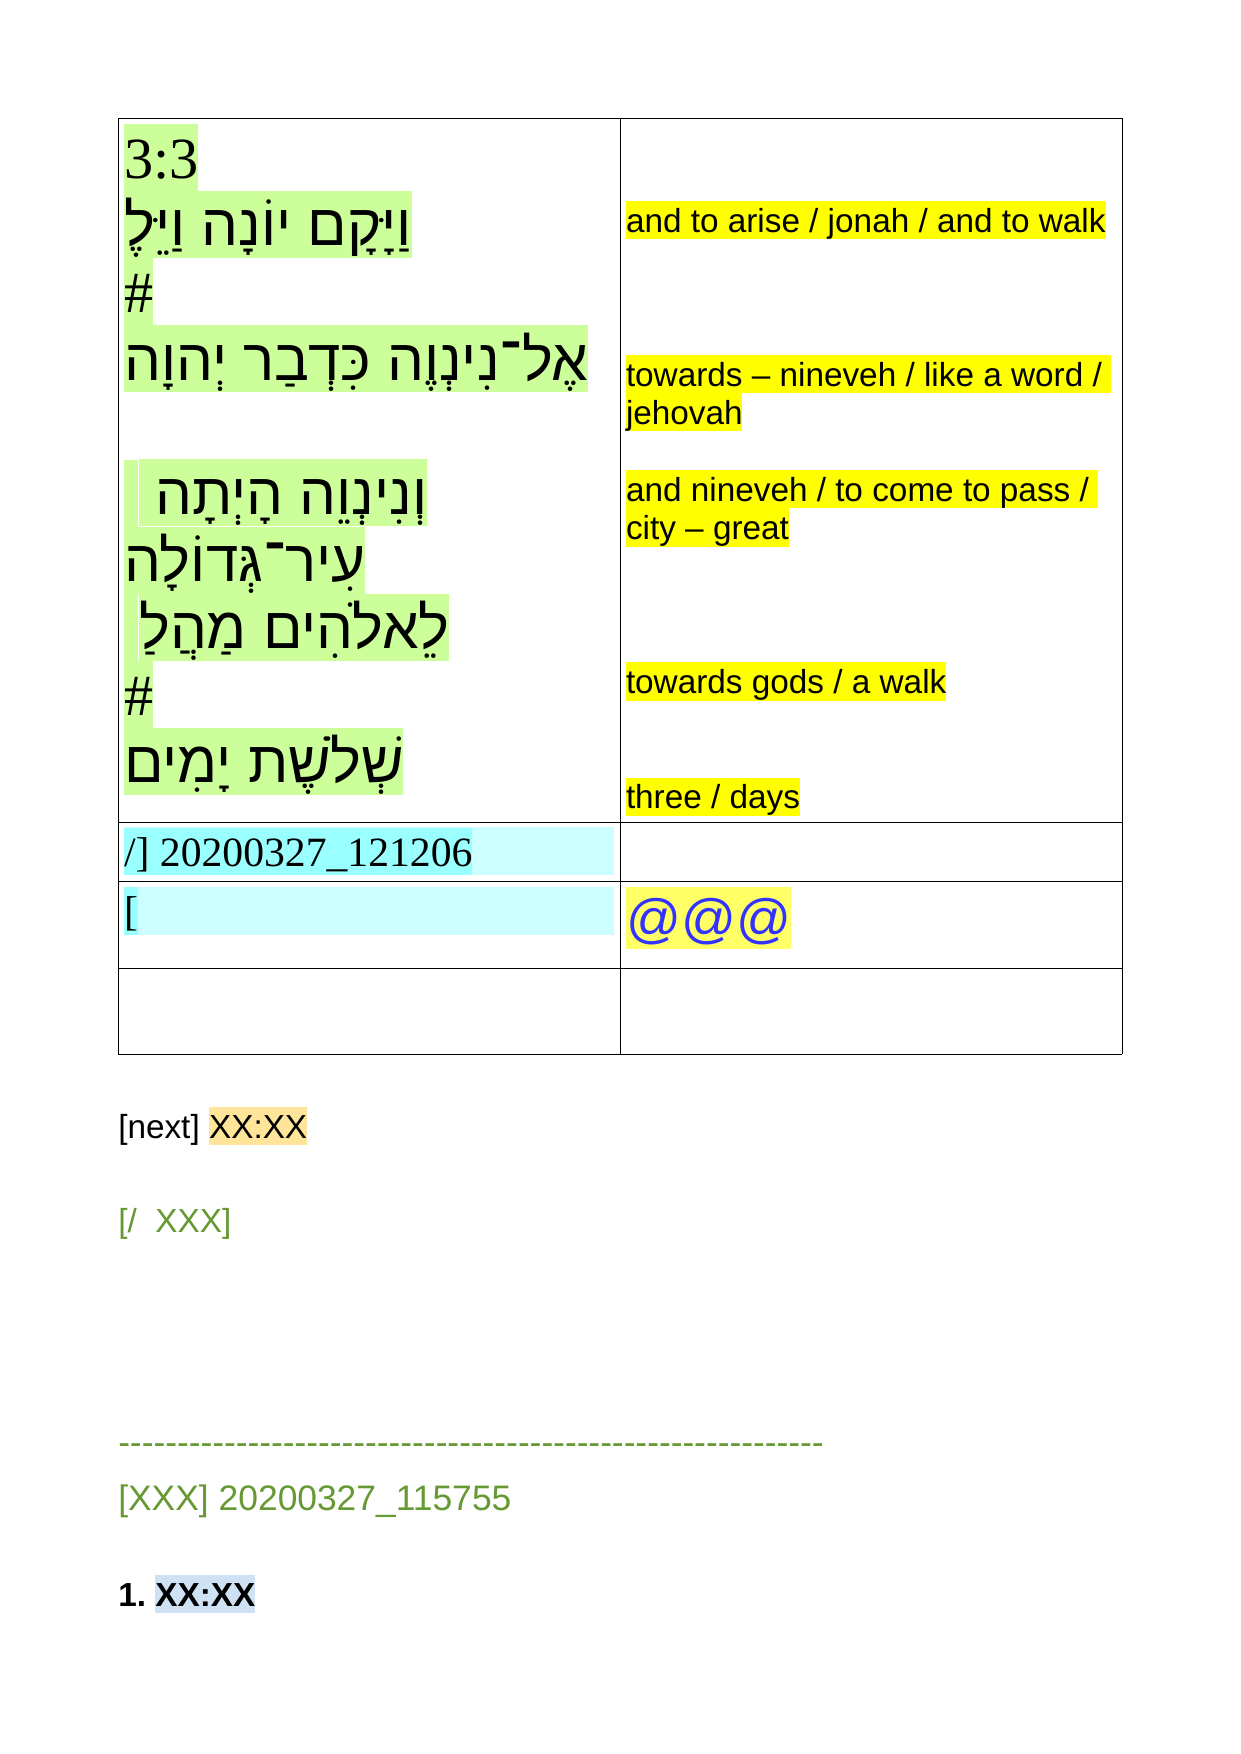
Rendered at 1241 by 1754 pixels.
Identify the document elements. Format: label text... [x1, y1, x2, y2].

text 1. XX:XX [118, 1575, 1122, 1613]
text [next] XX:XX [118, 1107, 1122, 1145]
table_cell [ [119, 882, 620, 967]
table_cell [621, 969, 1122, 1054]
text [/ XXX] [118, 1201, 1122, 1239]
table_cell 3:3 וַיָּקָם יוֹנָה וַיֵּלֶ # אֶל־נִינְוֶה כִּדְבַר יְהוָה וְנִינְוֵה הָיְתָה עִיר־גְּדוֹלָה לֵאלֹהִים מַהֲלַ # שְׁלֹשֶׁת יָמִים [119, 119, 620, 822]
table_cell @@@ [621, 882, 1122, 967]
text ------------------------------------------------------------ [118, 1421, 1122, 1462]
table_cell /] 20200327_121206 [119, 823, 620, 881]
table_cell [621, 823, 1122, 881]
table_cell [119, 969, 620, 1054]
text [XXX] 20200327_115755 [118, 1477, 1122, 1518]
table_cell and to arise / jonah / and to walk towards – nineveh / like a word / jehovah and nineveh / to come to pass / city – great towards gods / a walk three / days [621, 119, 1122, 822]
